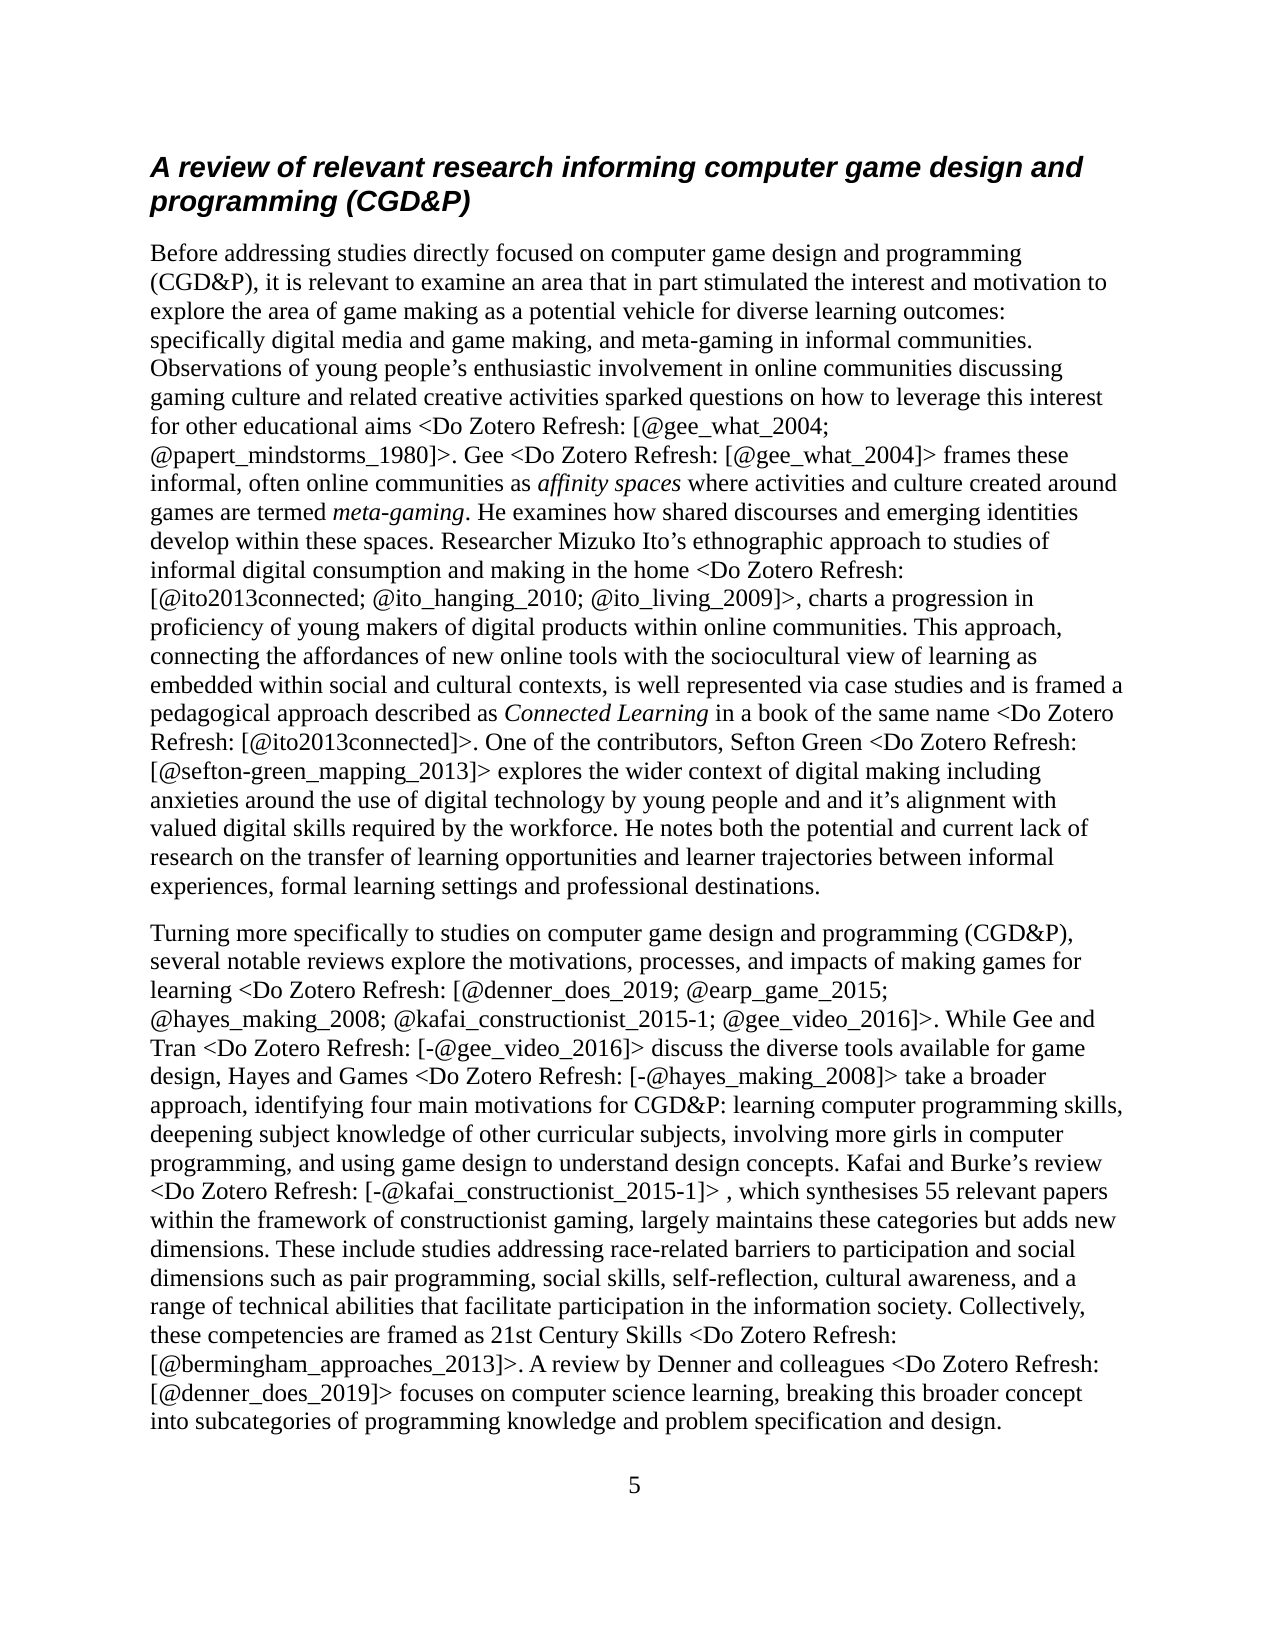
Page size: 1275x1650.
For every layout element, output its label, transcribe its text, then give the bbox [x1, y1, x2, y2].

text Before addressing studies directly focused on computer game design and programming (CGD&P), it is relevant to examine an area that in part stimulated the interest and motivation to explore the area of game making as a potential vehicle for diverse learning outcomes: specifically digital media and game making, and meta-gaming in informal communities. Observations of young people’s enthusiastic involvement in online communities discussing gaming culture and related creative activities sparked questions on how to leverage this interest for other educational aims <Do Zotero Refresh: [@gee_what_2004; @papert_mindstorms_1980]>. Gee <Do Zotero Refresh: [@gee_what_2004]> frames these informal, often online communities as affinity spaces where activities and culture created around games are termed meta-gaming. He examines how shared discourses and emerging identities develop within these spaces. Researcher Mizuko Ito’s ethnographic approach to studies of informal digital consumption and making in the home <Do Zotero Refresh: [@ito2013connected; @ito_hanging_2010; @ito_living_2009]>, charts a progression in proficiency of young makers of digital products within online communities. This approach, connecting the affordances of new online tools with the sociocultural view of learning as embedded within social and cultural contexts, is well represented via case studies and is framed a pedagogical approach described as Connected Learning in a book of the same name <Do Zotero Refresh: [@ito2013connected]>. One of the contributors, Sefton Green <Do Zotero Refresh: [@sefton-green_mapping_2013]> explores the wider context of digital making including anxieties around the use of digital technology by young people and and it’s alignment with valued digital skills required by the workforce. He notes both the potential and current lack of research on the transfer of learning opportunities and learner trajectories between informal experiences, formal learning settings and professional destinations. [150, 238, 1125, 900]
text Turning more specifically to studies on computer game design and programming (CGD&P), several notable reviews explore the motivations, processes, and impacts of making games for learning <Do Zotero Refresh: [@denner_does_2019; @earp_game_2015; @hayes_making_2008; @kafai_constructionist_2015-1; @gee_video_2016]>. While Gee and Tran <Do Zotero Refresh: [-@gee_video_2016]> discuss the diverse tools available for game design, Hayes and Games <Do Zotero Refresh: [-@hayes_making_2008]> take a broader approach, identifying four main motivations for CGD&P: learning computer programming skills, deepening subject knowledge of other curricular subjects, involving more girls in computer programming, and using game design to understand design concepts. Kafai and Burke’s review <Do Zotero Refresh: [-@kafai_constructionist_2015-1]> , which synthesises 55 relevant papers within the framework of constructionist gaming, largely maintains these categories but adds new dimensions. These include studies addressing race-related barriers to participation and social dimensions such as pair programming, social skills, self-reflection, cultural awareness, and a range of technical abilities that facilitate participation in the information society. Collectively, these competencies are framed as 21st Century Skills <Do Zotero Refresh: [@bermingham_approaches_2013]>. A review by Denner and colleagues <Do Zotero Refresh: [@denner_does_2019]> focuses on computer science learning, breaking this broader concept into subcategories of programming knowledge and problem specification and design. [150, 918, 1125, 1435]
subtitle A review of relevant research informing computer game design and programming (CGD&P) [150, 150, 1125, 217]
